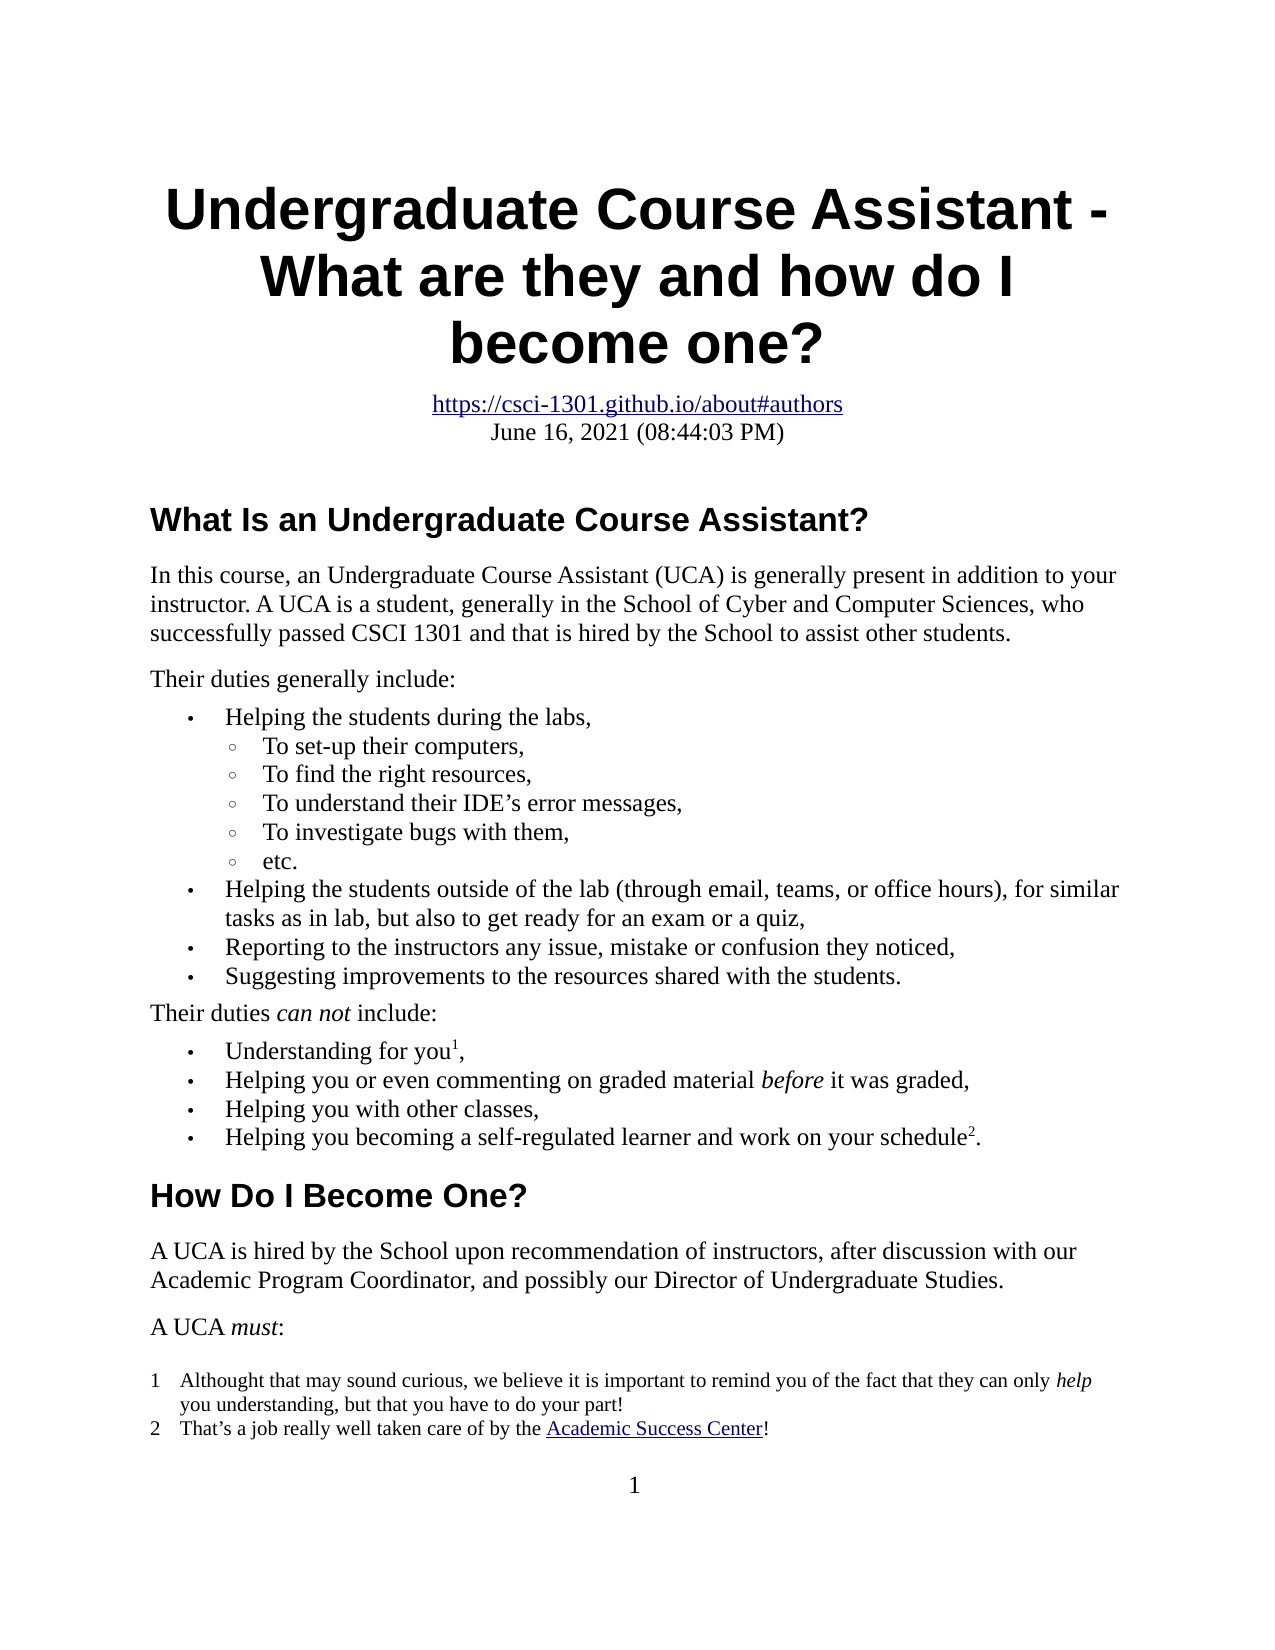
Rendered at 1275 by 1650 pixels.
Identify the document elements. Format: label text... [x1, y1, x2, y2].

text A UCA is hired by the School upon recommendation of instructors, after discussion with our Academic Program Coordinator, and possibly our Director of Undergraduate Studies. [150, 1236, 1125, 1294]
list To investigate bugs with them, [225, 817, 1125, 846]
text Their duties can not include: [150, 998, 1125, 1027]
list That’s a job really well taken care of by the Academic Success Center! [150, 1416, 1125, 1440]
list To find the right resources, [225, 759, 1125, 788]
list etc. [225, 846, 1125, 874]
list Reporting to the instructors any issue, mistake or confusion they noticed, [187, 932, 1125, 961]
text https://csci-1301.github.io/about#authors [150, 389, 1125, 417]
list Understanding for you, [187, 1036, 1125, 1065]
title Undergraduate Course Assistant - What are they and how do I become one? [150, 175, 1125, 376]
text June 16, 2021 (08:44:03 PM) [150, 417, 1125, 446]
list Helping the students outside of the lab (through email, teams, or office hours), for similar tasks as in lab, but also to get ready for an exam or a quiz, [187, 874, 1125, 932]
list Helping the students during the labs, [187, 702, 1125, 731]
text A UCA must: [150, 1312, 1125, 1340]
list To set-up their computers, [225, 731, 1125, 759]
subtitle What Is an Undergraduate Course Assistant? [150, 500, 1125, 539]
list Suggesting improvements to the resources shared with the students. [187, 961, 1125, 989]
list Helping you becoming a self-regulated learner and work on your schedule. [187, 1122, 1125, 1151]
text In this course, an Undergraduate Course Assistant (UCA) is generally present in addition to your instructor. A UCA is a student, generally in the School of Cyber and Computer Sciences, who successfully passed CSCI 1301 and that is hired by the School to assist other students. [150, 560, 1125, 646]
list Helping you or even commenting on graded material before it was graded, [187, 1065, 1125, 1094]
list Althought that may sound curious, we believe it is important to remind you of the fact that they can only help you understanding, but that you have to do your part! [150, 1368, 1125, 1416]
subtitle How Do I Become One? [150, 1176, 1125, 1215]
list To understand their IDE’s error messages, [225, 788, 1125, 817]
text Their duties generally include: [150, 664, 1125, 693]
list Helping you with other classes, [187, 1094, 1125, 1122]
